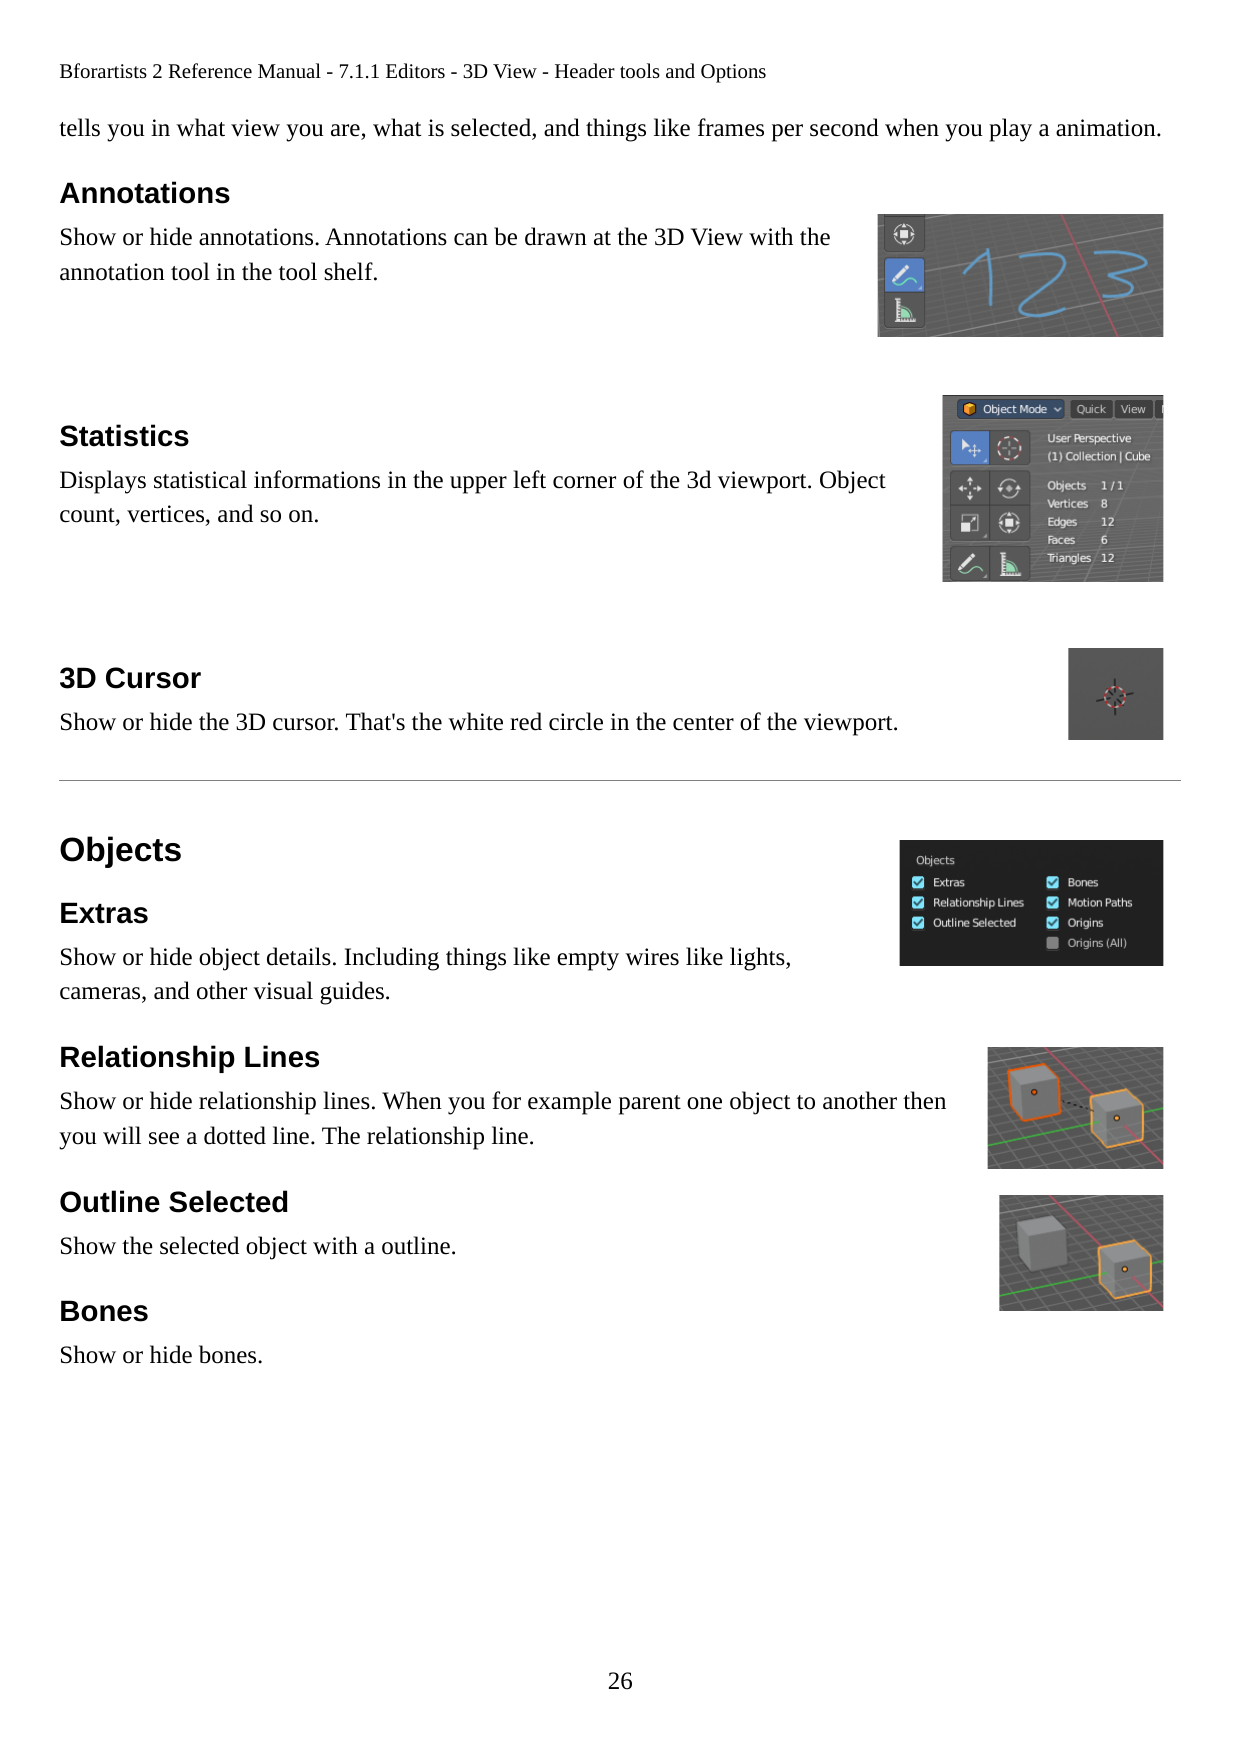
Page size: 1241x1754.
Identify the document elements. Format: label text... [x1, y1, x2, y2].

picture [999, 1195, 1164, 1311]
subtitle Annotations [59, 176, 1181, 210]
subtitle Objects [59, 830, 1181, 869]
picture [877, 214, 1164, 337]
picture [942, 395, 1164, 582]
subtitle 3D Cursor [59, 661, 1068, 695]
text Show or hide annotations. Annotations can be drawn at the 3D View with the annotation tool in the tool shelf. [59, 222, 877, 286]
subtitle Extras [59, 896, 899, 929]
text Show or hide object details. Including things like empty wires like lights, cameras, and other visual guides. [59, 942, 1181, 1005]
subtitle [1164, 419, 1181, 452]
picture [899, 840, 1164, 966]
text Displays statistical informations in the upper left corner of the 3d viewport. Object count, vertices, and so on. [59, 465, 942, 528]
subtitle Relationship Lines [59, 1040, 1181, 1074]
subtitle Statistics [59, 419, 942, 452]
text Show the selected object with a outline. [59, 1231, 999, 1259]
subtitle Bones [59, 1294, 1181, 1328]
text tells you in what view you are, what is selected, and things like frames per second when you play a animation. [59, 113, 1181, 141]
text Show or hide relationship lines. When you for example parent one object to another then you will see a dotted line. The relationship line. [59, 1086, 987, 1149]
subtitle [1164, 896, 1181, 929]
text Show or hide bones. [59, 1341, 1181, 1369]
subtitle Outline Selected [59, 1184, 1181, 1218]
subtitle [1164, 661, 1181, 695]
picture [1068, 648, 1164, 740]
picture [987, 1047, 1164, 1169]
text Show or hide the 3D cursor. That's the white red circle in the center of the viewport. [59, 707, 1068, 736]
